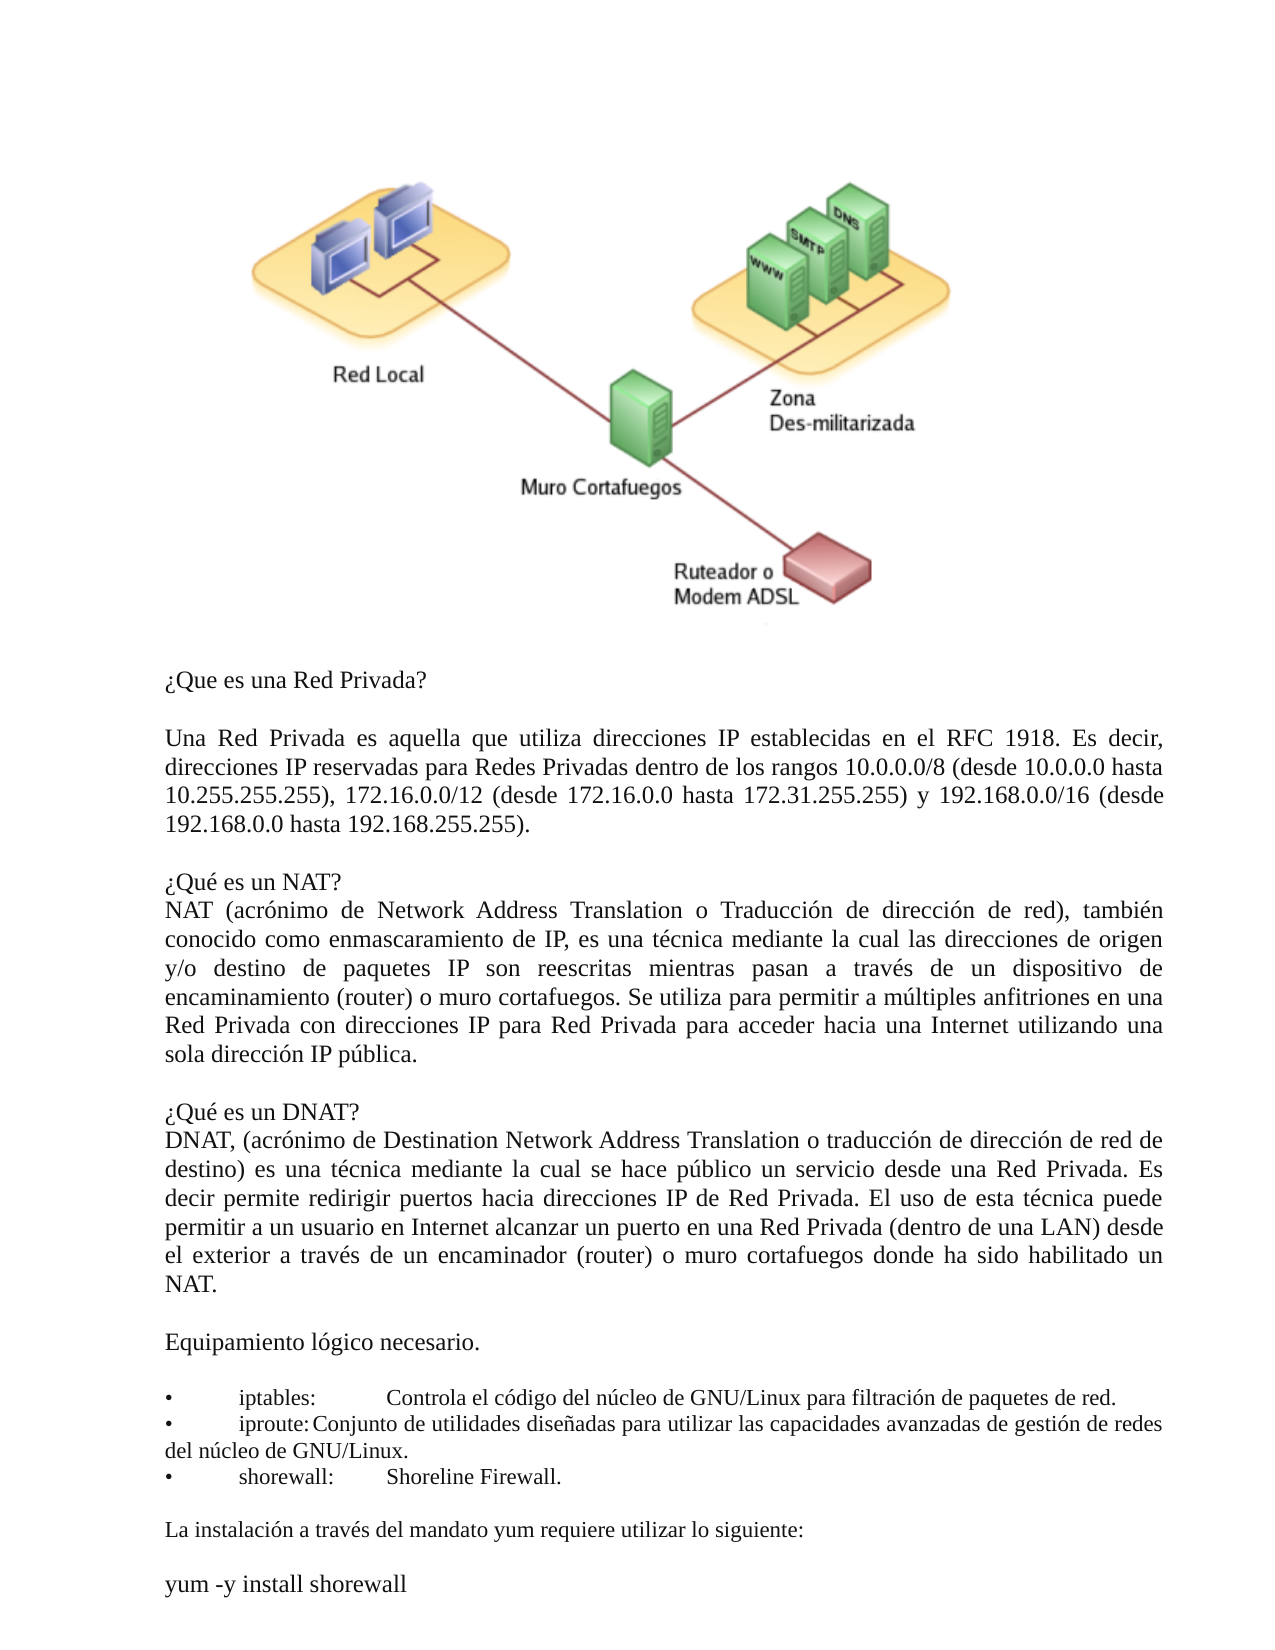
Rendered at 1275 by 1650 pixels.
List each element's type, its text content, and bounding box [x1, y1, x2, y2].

text ¿Qué es un NAT? [164, 867, 1164, 895]
text La instalación a través del mandato yum requiere utilizar lo siguiente: [164, 1516, 1164, 1542]
text • iproute: Conjunto de utilidades diseñadas para utilizar las capacidades avanzadas de gestión de redes del núcleo de GNU/Linux. [164, 1411, 1164, 1463]
picture [224, 168, 975, 634]
text NAT (acrónimo de Network Address Translation o Traducción de dirección de red), también conocido como enmascaramiento de IP, es una técnica mediante la cual las direcciones de origen y/o destino de paquetes IP son reescritas mientras pasan a través de un dispositivo de encaminamiento (router) o muro cortafuegos. Se utiliza para permitir a múltiples anfitriones en una Red Privada con direcciones IP para Red Privada para acceder hacia una Internet utilizando una sola dirección IP pública. [164, 895, 1164, 1068]
text ¿Que es una Red Privada? [164, 665, 1164, 694]
text DNAT, (acrónimo de Destination Network Address Translation o traducción de dirección de red de destino) es una técnica mediante la cual se hace público un servicio desde una Red Privada. Es decir permite redirigir puertos hacia direcciones IP de Red Privada. El uso de esta técnica puede permitir a un usuario en Internet alcanzar un puerto en una Red Privada (dentro de una LAN) desde el exterior a través de un encaminador (router) o muro cortafuegos donde ha sido habilitado un NAT. [164, 1125, 1164, 1298]
text Equipamiento lógico necesario. [164, 1327, 1164, 1355]
text ¿Qué es un DNAT? [164, 1097, 1164, 1125]
text Una Red Privada es aquella que utiliza direcciones IP establecidas en el RFC 1918. Es decir, direcciones IP reservadas para Redes Privadas dentro de los rangos 10.0.0.0/8 (desde 10.0.0.0 hasta 10.255.255.255), 172.16.0.0/12 (desde 172.16.0.0 hasta 172.31.255.255) y 192.168.0.0/16 (desde 192.168.0.0 hasta 192.168.255.255). [164, 723, 1164, 838]
text yum -y install shorewall [164, 1569, 1164, 1597]
text • shorewall: Shoreline Firewall. [164, 1463, 1164, 1489]
text • iptables: Controla el código del núcleo de GNU/Linux para filtración de paquetes de red. [164, 1384, 1164, 1411]
